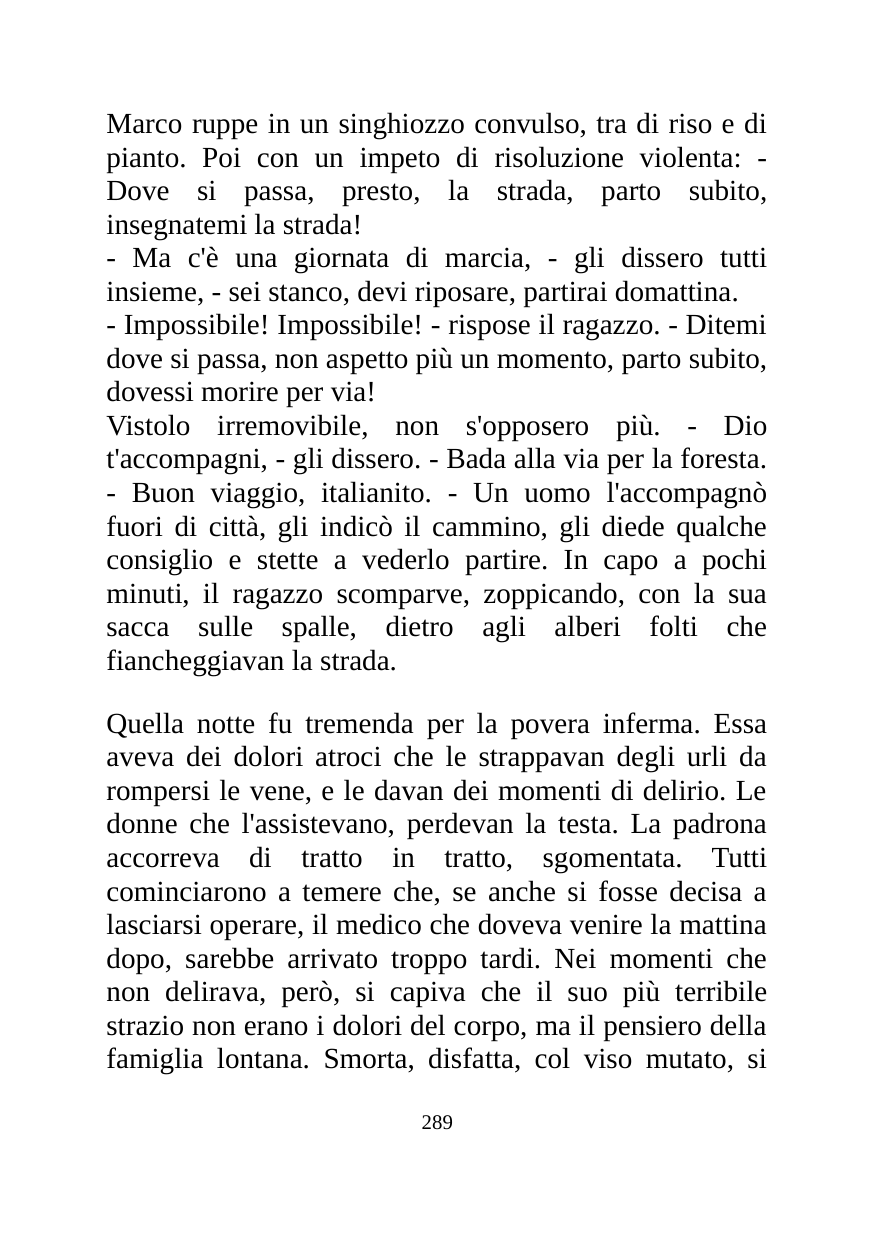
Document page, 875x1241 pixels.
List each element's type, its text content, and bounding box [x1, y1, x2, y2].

text - Ma c'è una giornata di marcia, - gli dissero tutti insieme, - sei stanco, devi riposare, partirai domattina. [106, 240, 768, 307]
text Vistolo irremovibile, non s'opposero più. - Dio t'accompagni, - gli dissero. - Bada alla via per la foresta. - Buon viaggio, italianito. - Un uomo l'accompagnò fuori di città, gli indicò il cammino, gli diede qualche consiglio e stette a vederlo partire. In capo a pochi minuti, il ragazzo scomparve, zoppicando, con la sua sacca sulle spalle, dietro agli alberi folti che fiancheggiavan la strada. [106, 408, 768, 676]
text Quella notte fu tremenda per la povera inferma. Essa aveva dei dolori atroci che le strappavan degli urli da rompersi le vene, e le davan dei momenti di delirio. Le donne che l'assistevano, perdevan la testa. La padrona accorreva di tratto in tratto, sgomentata. Tutti cominciarono a temere che, se anche si fosse decisa a lasciarsi operare, il medico che doveva venire la mattina dopo, sarebbe arrivato troppo tardi. Nei momenti che non delirava, però, si capiva che il suo più terribile strazio non erano i dolori del corpo, ma il pensiero della famiglia lontana. Smorta, disfatta, col viso mutato, si [106, 706, 768, 1075]
text Marco ruppe in un singhiozzo convulso, tra di riso e di pianto. Poi con un impeto di risoluzione violenta: - Dove si passa, presto, la strada, parto subito, insegnatemi la strada! [106, 106, 768, 240]
text - Impossibile! Impossibile! - rispose il ragazzo. - Ditemi dove si passa, non aspetto più un momento, parto subito, dovessi morire per via! [106, 307, 768, 408]
